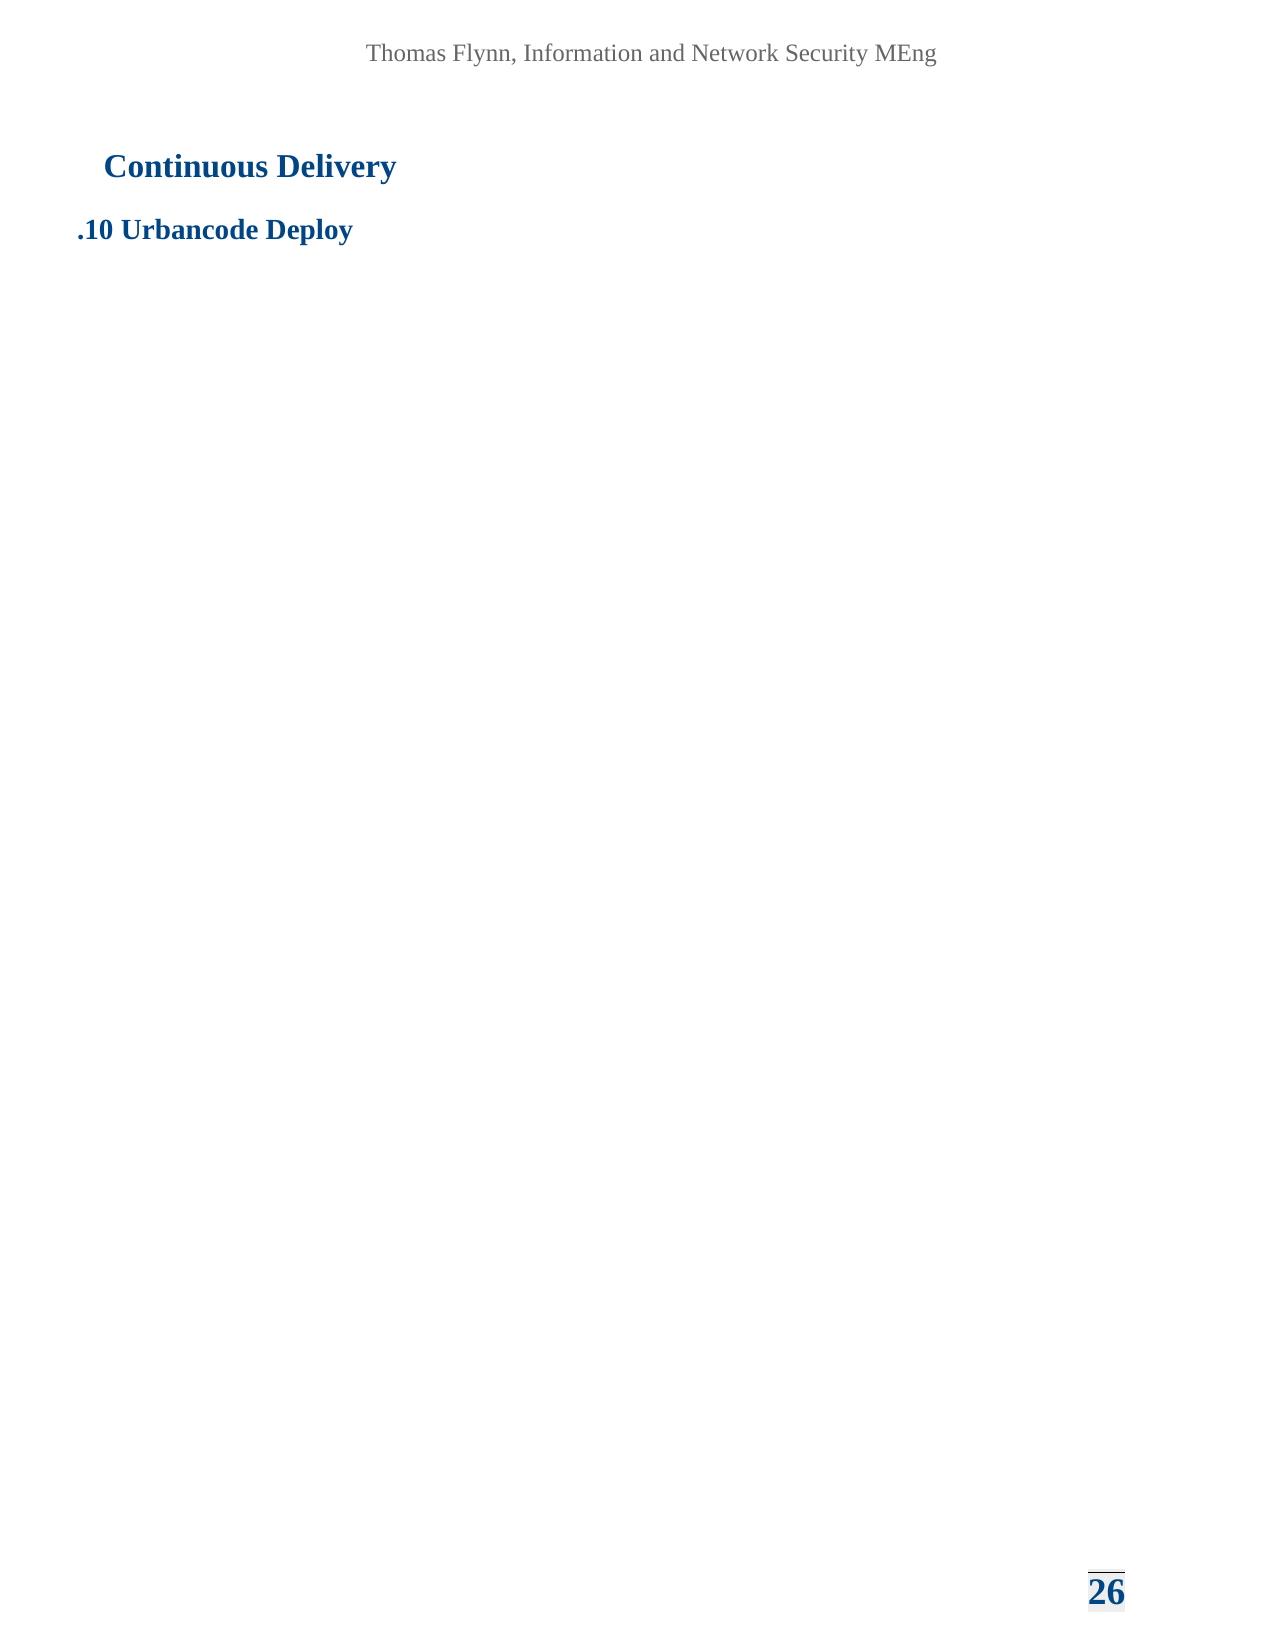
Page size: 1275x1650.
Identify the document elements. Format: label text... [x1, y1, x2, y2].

subtitle .10 Urbancode Deploy [74, 212, 1125, 246]
subtitle Continuous Delivery [103, 146, 1125, 184]
